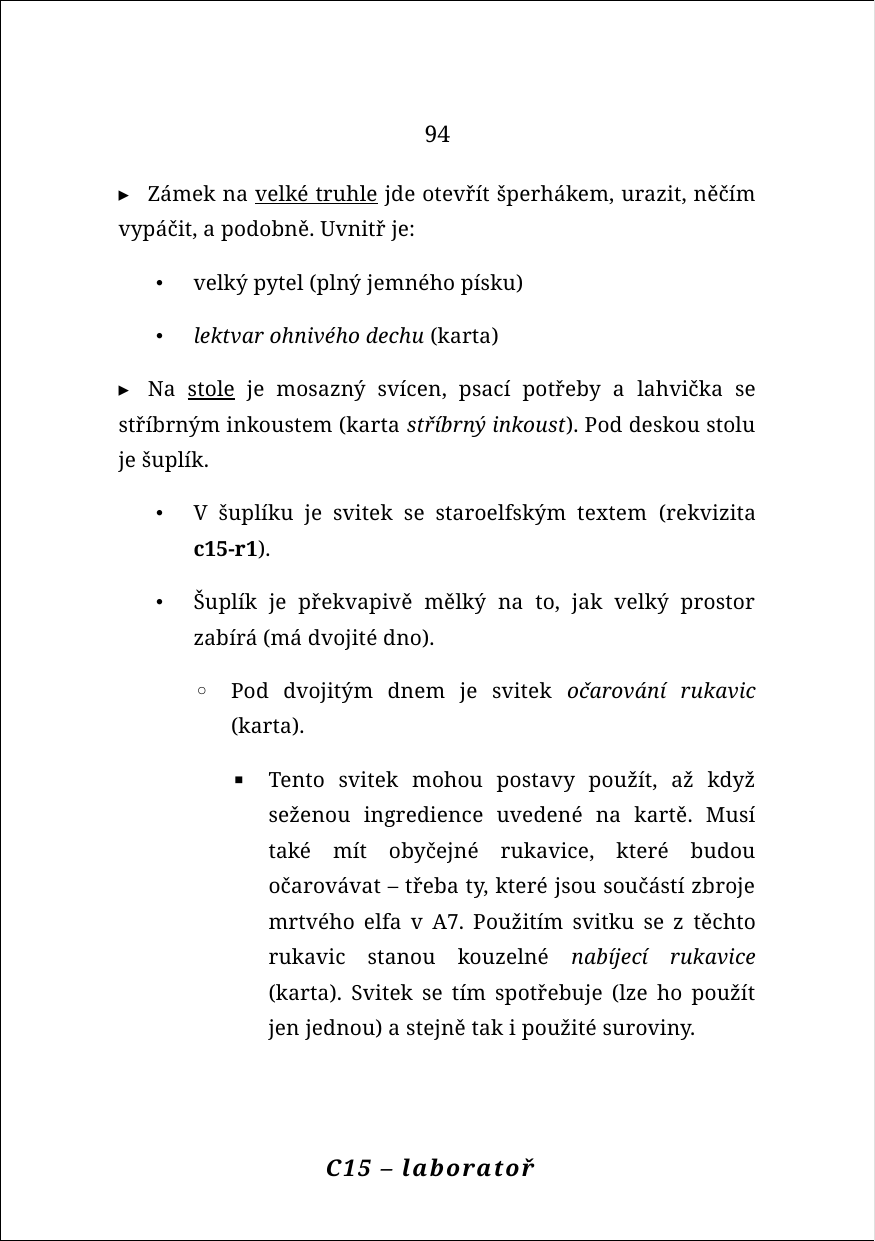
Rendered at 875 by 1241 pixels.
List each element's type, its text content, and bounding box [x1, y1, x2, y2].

text ▸ Na stole je mosazný svícen, psací potřeby a⁠ lahvička se stříbrným inkoustem (karta stříbrný inkoust). Pod deskou stolu je šuplík. [118, 374, 756, 474]
list velký pytel (plný jemného písku) [156, 268, 756, 296]
list V⁠ šuplíku je svitek se staroelfským textem (rekvizita c15-r1). [156, 498, 756, 562]
list Tento svitek mohou postavy použít, až když seženou ingredience uvedené na kartě. Musí také mít obyčejné rukavice, které budou očarovávat – třeba ty, které jsou součástí zbroje mrtvého elfa v⁠ A7. Použitím svitku se z⁠ těchto rukavic stanou kouzelné nabíjecí rukavice (karta). Svitek se tím spotřebuje (lze ho použít jen jednou) a⁠ stejně tak i⁠ použité suroviny. [231, 765, 756, 1042]
list Pod dvojitým dnem je svitek očarování rukavic (karta). [193, 676, 756, 740]
text ▸ Zámek na velké truhle jde otevřít šperhákem, urazit, něčím vypáčit, a⁠ podobně. Uvnitř je: [118, 179, 756, 243]
list lektvar ohnivého dechu (karta) [156, 321, 756, 349]
list Šuplík je překvapivě mělký na to, jak velký prostor zabírá (má dvojité dno). [156, 587, 756, 651]
